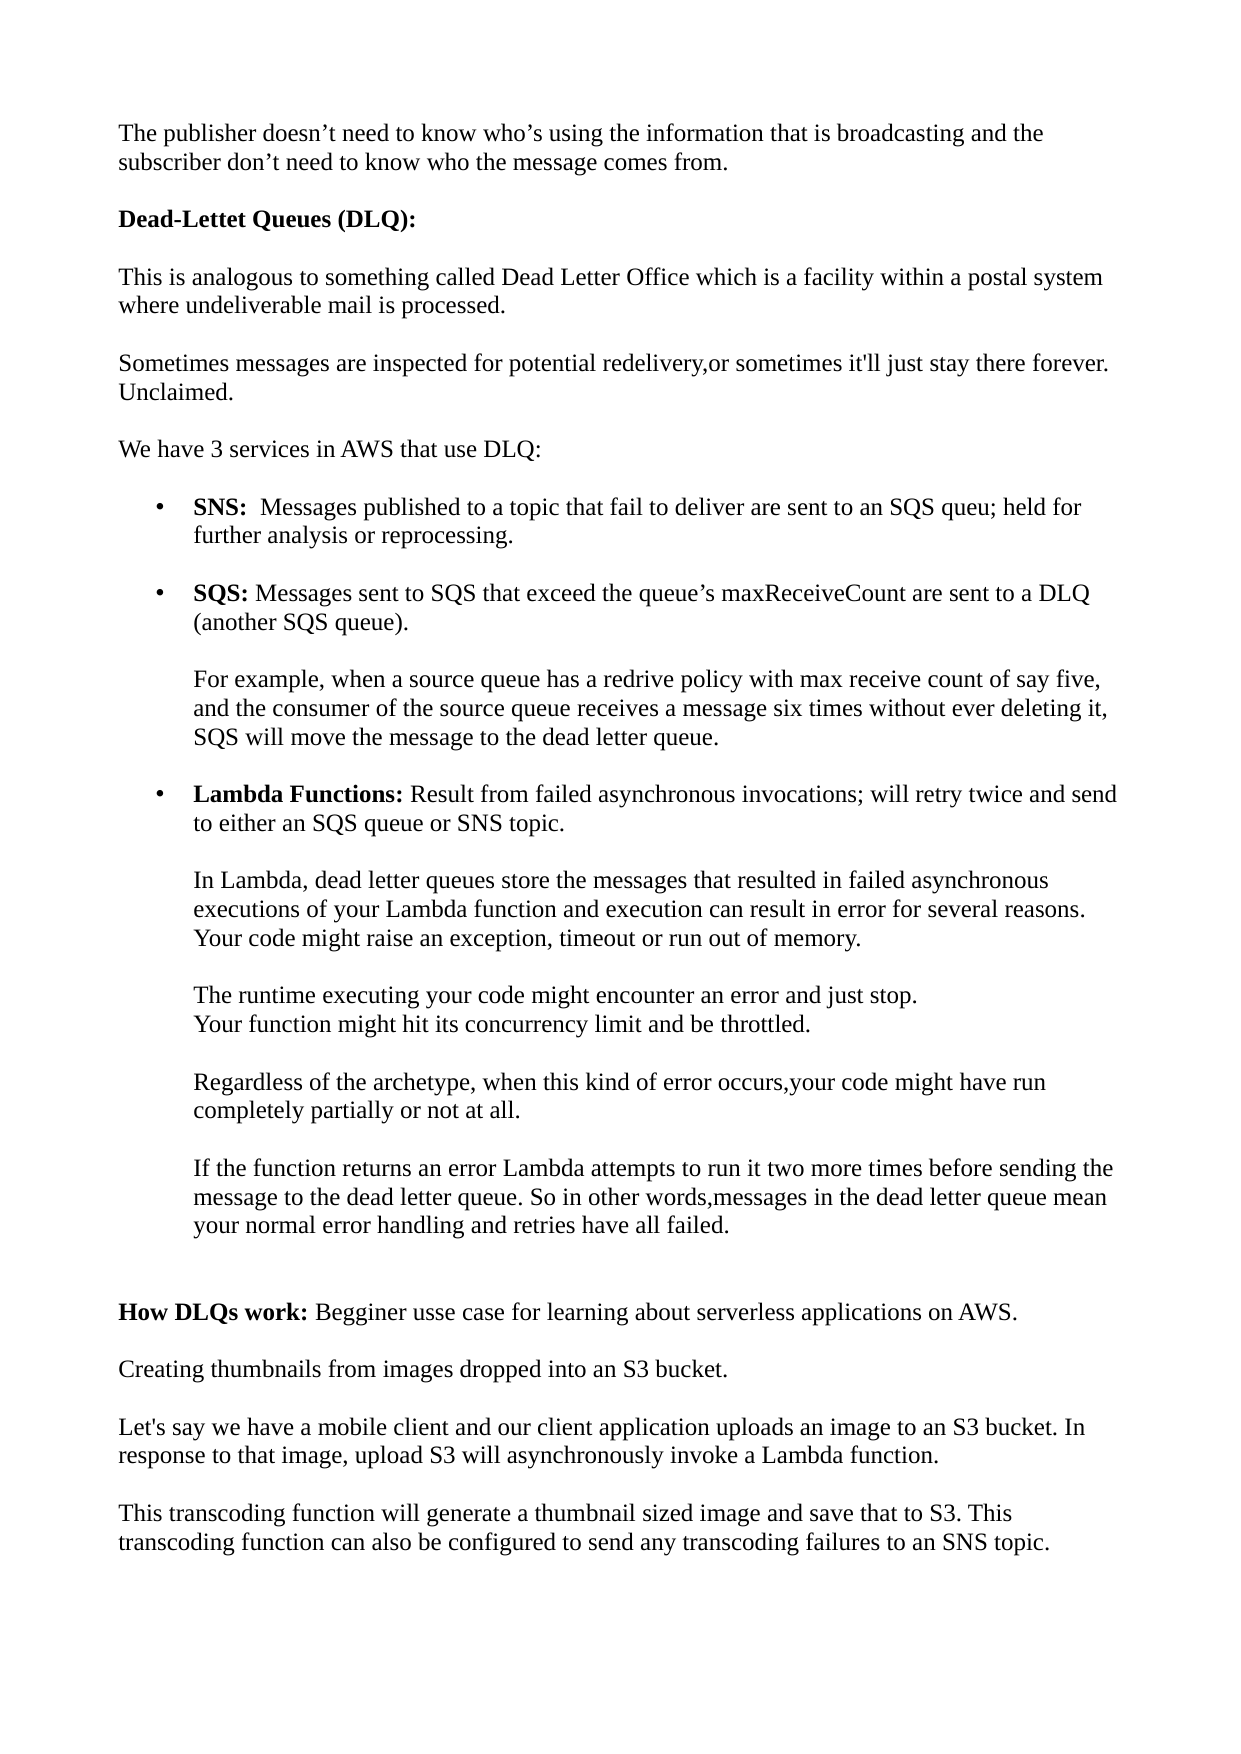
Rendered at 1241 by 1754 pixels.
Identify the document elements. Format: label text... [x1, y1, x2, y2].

list SNS: Messages published to a topic that fail to deliver are sent to an SQS queu; held for further analysis or reprocessing. [156, 492, 1122, 549]
text We have 3 services in AWS that use DLQ: [118, 434, 1122, 463]
text This transcoding function will generate a thumbnail sized image and save that to S3. This transcoding function can also be configured to send any transcoding failures to an SNS topic. [118, 1498, 1122, 1556]
text Dead-Lettet Queues (DLQ): [118, 204, 1122, 233]
list and the consumer of the source queue receives a message six times without ever deleting it, SQS will move the message to the dead letter queue. [156, 693, 1122, 751]
text Sometimes messages are inspected for potential redelivery,or sometimes it'll just stay there forever. Unclaimed. [118, 348, 1122, 406]
list For example, when a source queue has a redrive policy with max receive count of say five, [156, 664, 1122, 693]
list Your function might hit its concurrency limit and be throttled. [156, 1009, 1122, 1038]
list If the function returns an error Lambda attempts to run it two more times before sending the message to the dead letter queue. So in other words,messages in the dead letter queue mean your normal error handling and retries have all failed. [156, 1153, 1122, 1239]
list Regardless of the archetype, when this kind of error occurs,your code might have run completely partially or not at all. [156, 1067, 1122, 1124]
text The publisher doesn’t need to know who’s using the information that is broadcasting and the subscriber don’t need to know who the message comes from. [118, 118, 1122, 176]
list Lambda Functions: Result from failed asynchronous invocations; will retry twice and send to either an SQS queue or SNS topic. [156, 779, 1122, 837]
list SQS: Messages sent to SQS that exceed the queue’s maxReceiveCount are sent to a DLQ (another SQS queue). [156, 578, 1122, 636]
text Let's say we have a mobile client and our client application uploads an image to an S3 bucket. In response to that image, upload S3 will asynchronously invoke a Lambda function. [118, 1412, 1122, 1469]
text Creating thumbnails from images dropped into an S3 bucket. [118, 1354, 1122, 1383]
list In Lambda, dead letter queues store the messages that resulted in failed asynchronous executions of your Lambda function and execution can result in error for several reasons. Your code might raise an exception, timeout or run out of memory. [156, 866, 1122, 952]
text How DLQs work: Begginer usse case for learning about serverless applications on AWS. [118, 1297, 1122, 1326]
list The runtime executing your code might encounter an error and just stop. [156, 981, 1122, 1009]
text This is analogous to something called Dead Letter Office which is a facility within a postal system where undeliverable mail is processed. [118, 262, 1122, 319]
